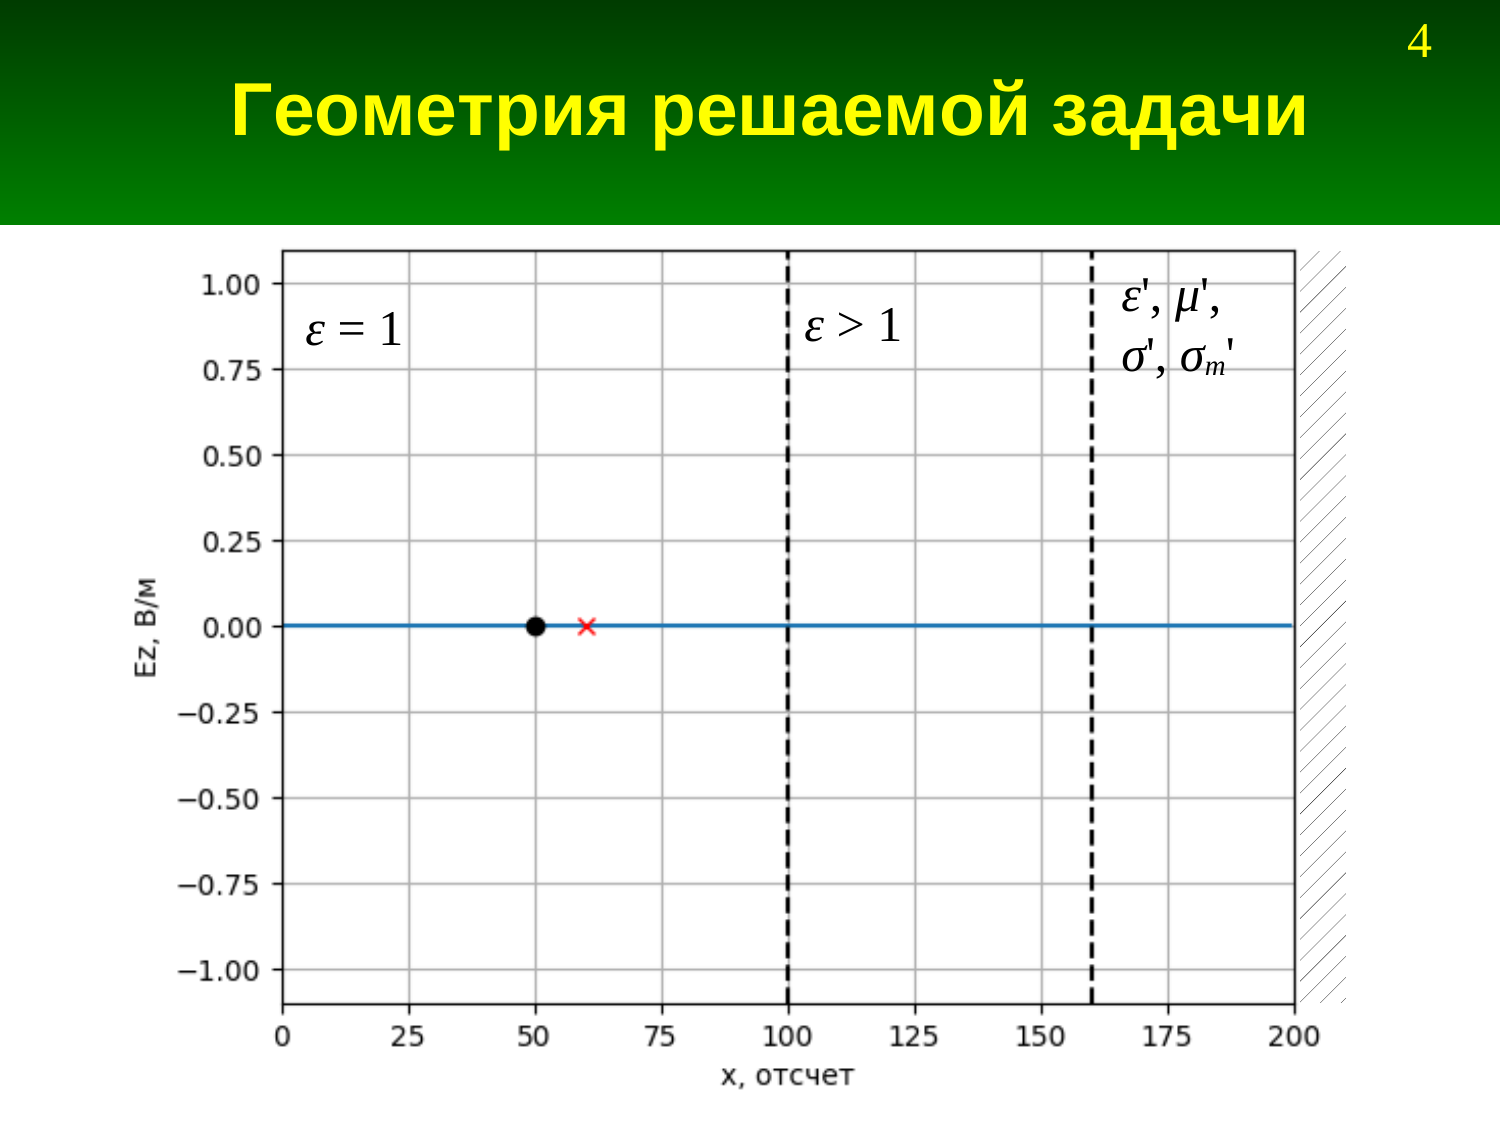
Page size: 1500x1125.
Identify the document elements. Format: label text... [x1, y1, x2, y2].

picture [119, 234, 1334, 1112]
text_box ε > 1 [789, 283, 919, 359]
title Геометрия решаемой задачи [100, 7, 1441, 204]
text_box ε = 1 [290, 287, 420, 363]
text_box [1299, 250, 1347, 1004]
text_box ε', μ', σ', σm' [1106, 254, 1283, 390]
